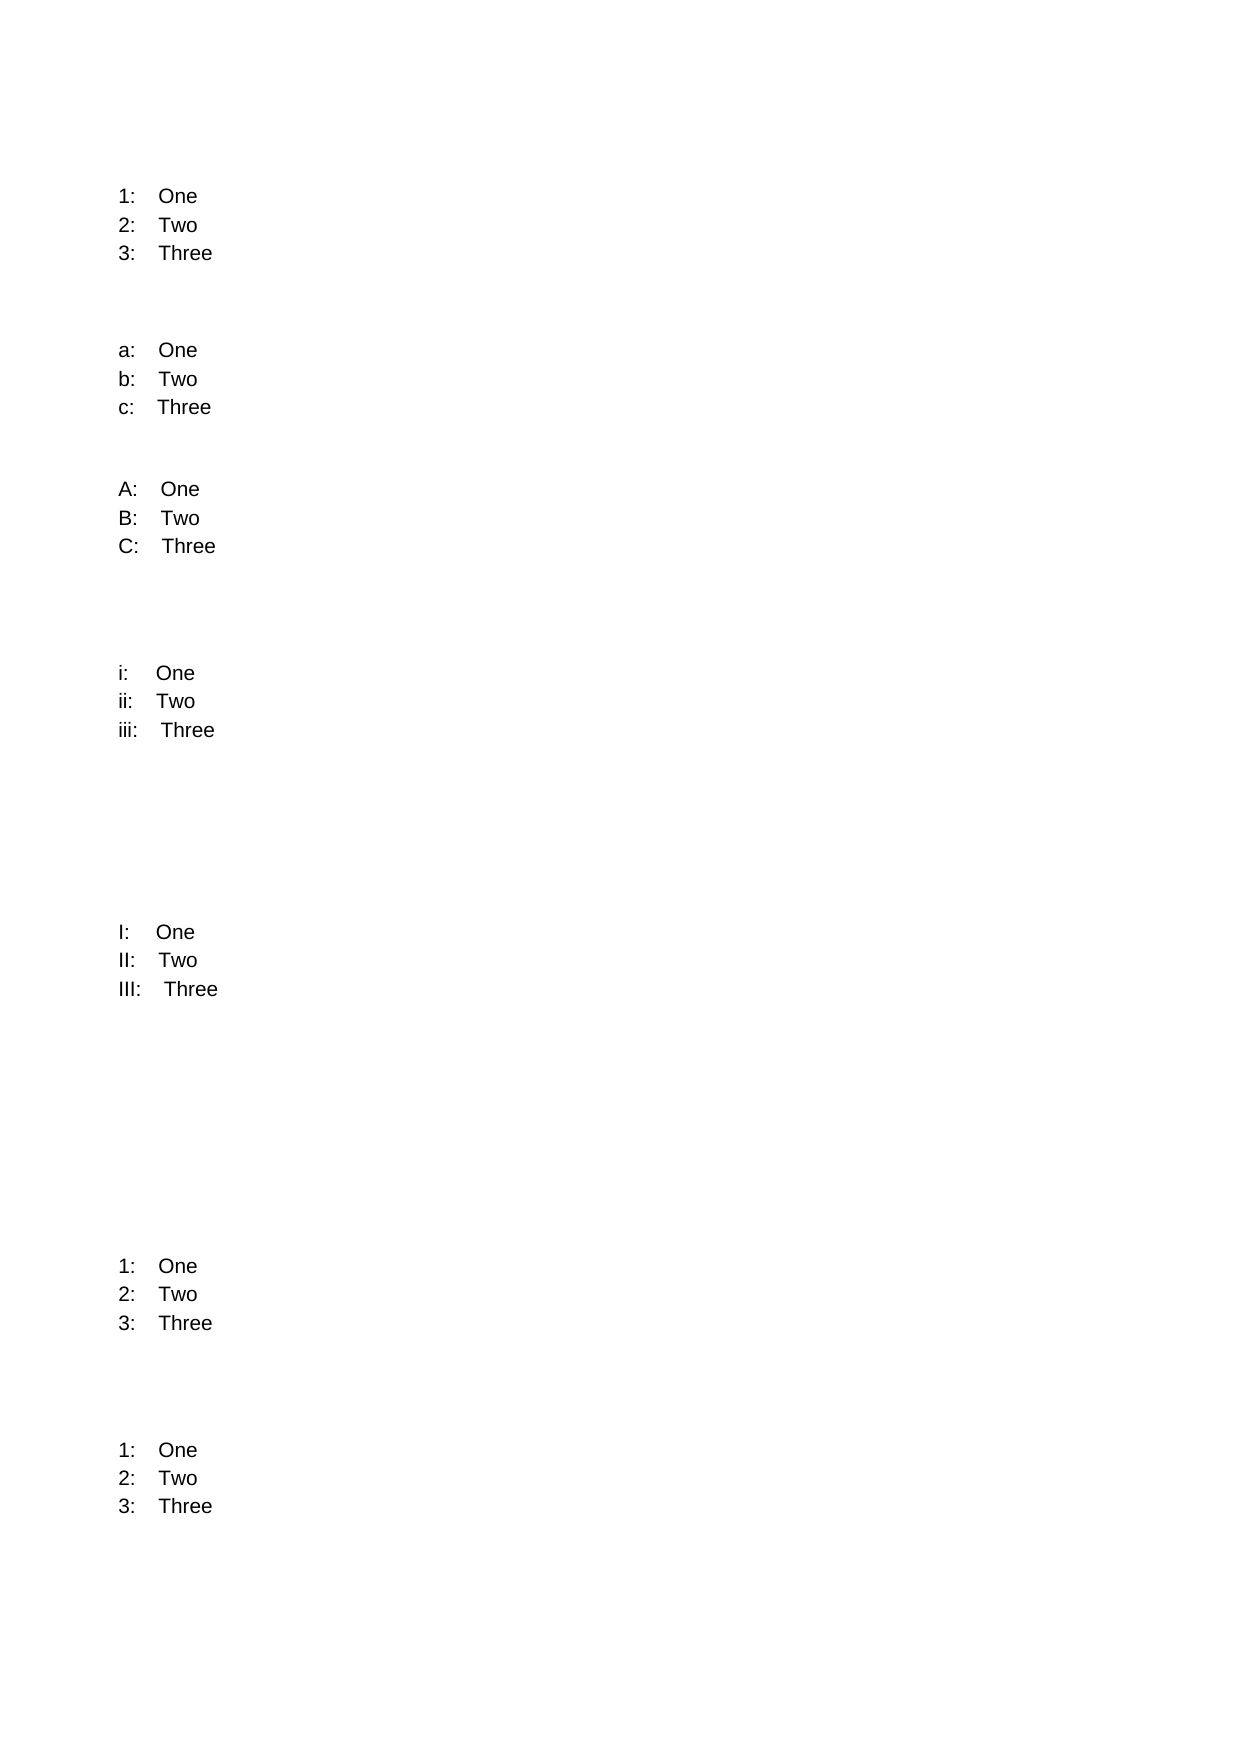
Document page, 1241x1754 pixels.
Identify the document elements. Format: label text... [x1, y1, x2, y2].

list One [118, 477, 1122, 501]
list Three [118, 976, 1122, 1000]
list Two [118, 948, 1122, 972]
list Three [118, 1310, 1122, 1334]
list Two [118, 689, 1122, 713]
list Three [118, 394, 1122, 418]
list One [118, 920, 1122, 944]
list One [118, 338, 1122, 362]
list One [118, 1438, 1122, 1462]
list One [118, 661, 1122, 685]
list Two [118, 366, 1122, 390]
list Three [118, 717, 1122, 741]
list Two [118, 505, 1122, 529]
list Three [118, 241, 1122, 264]
list Two [118, 212, 1122, 236]
list Three [118, 1494, 1122, 1518]
list One [118, 1254, 1122, 1278]
list One [118, 184, 1122, 208]
list Two [118, 1282, 1122, 1306]
list Three [118, 533, 1122, 557]
list Two [118, 1466, 1122, 1490]
